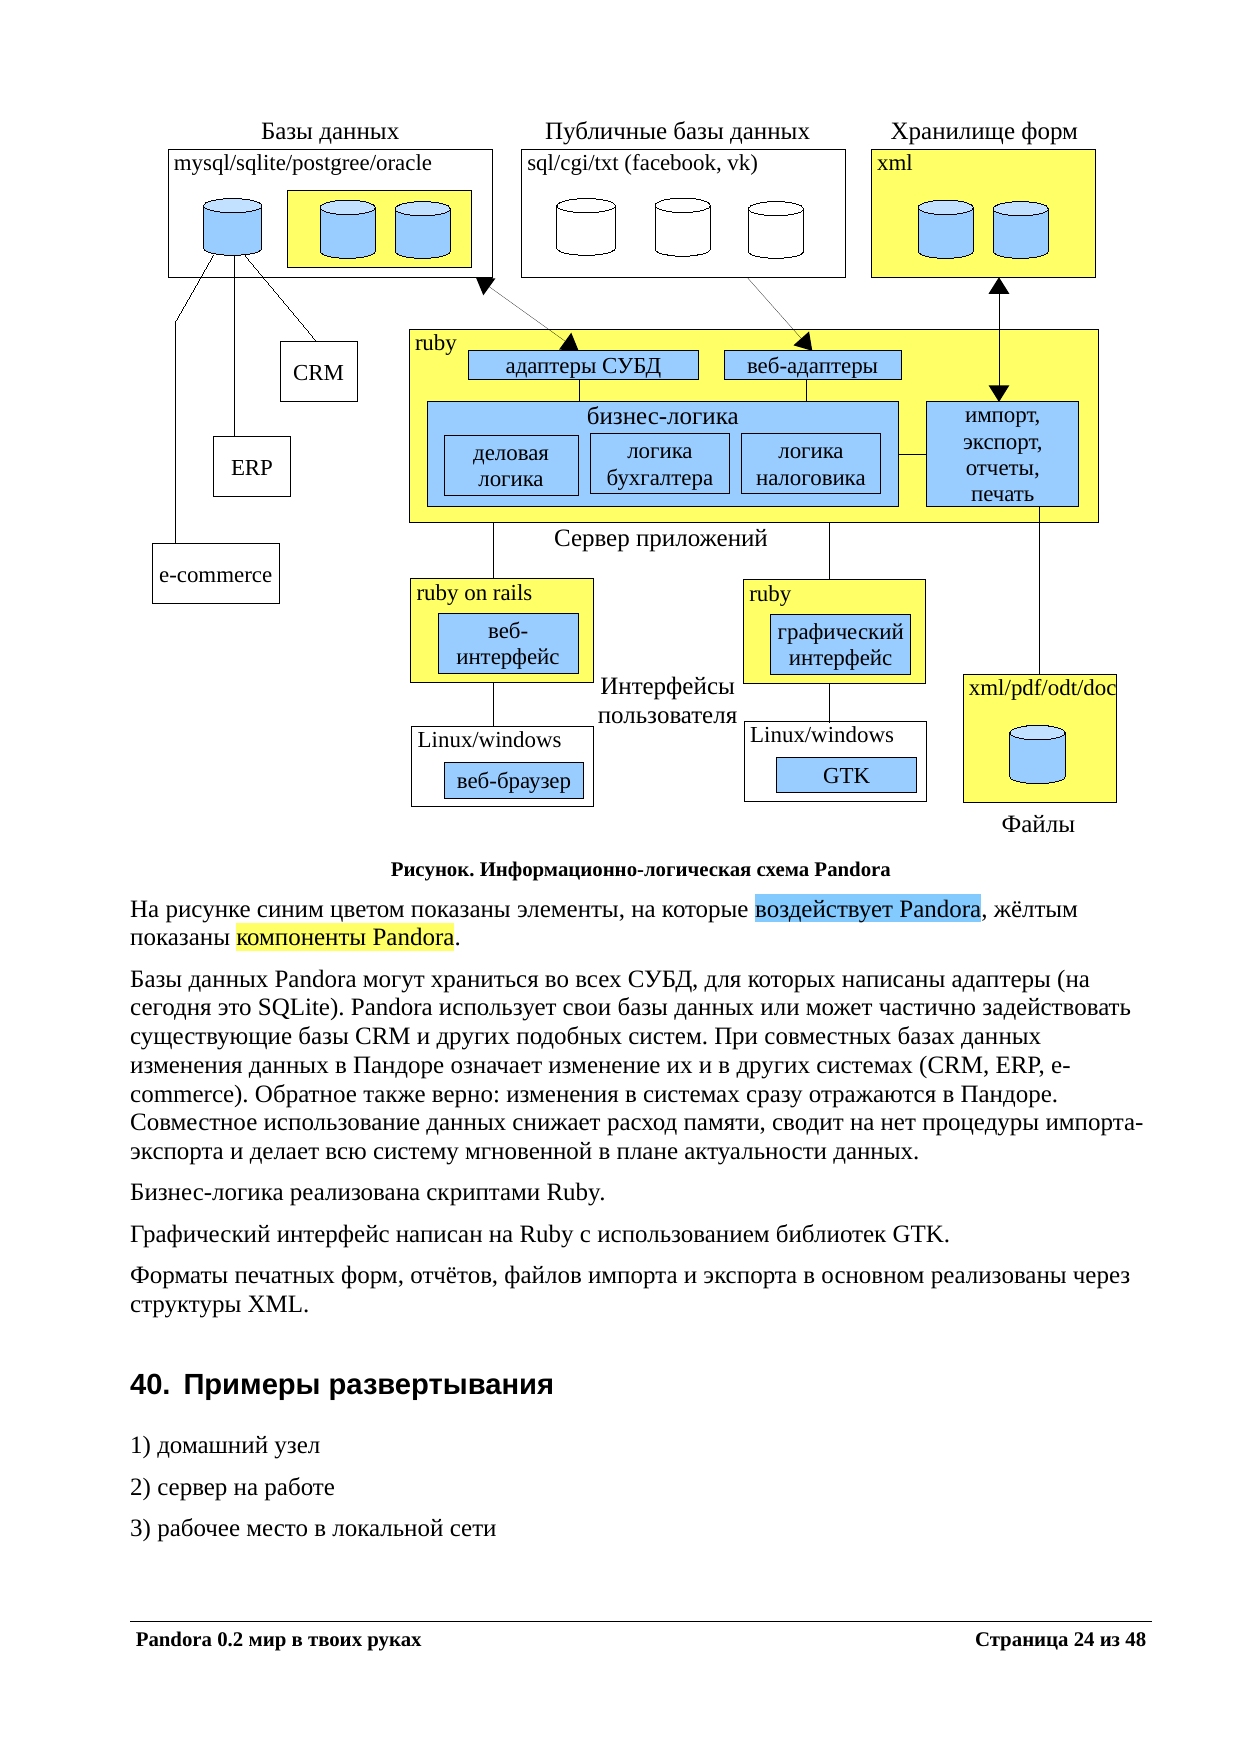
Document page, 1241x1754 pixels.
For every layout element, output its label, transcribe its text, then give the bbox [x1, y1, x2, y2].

text На рисунке синим цветом показаны элементы, на которые воздействует Pandora, жёлтым показаны компоненты Pandora. [130, 894, 1152, 951]
text 1) домашний узел [130, 1430, 1152, 1459]
text 3) рабочее место в локальной сети [130, 1513, 1152, 1542]
text Бизнес-логика реализована скриптами Ruby. [130, 1177, 1152, 1206]
text Базы данных Pandora могут храниться во всех СУБД, для которых написаны адаптеры (на сегодня это SQLite). Pandora использует свои базы данных или может частично задействовать существующие базы CRM и других подобных систем. При совместных базах данных изменения данных в Пандоре означает изменение их и в других системах (CRM, ERP, e-commerce). Обратное также верно: изменения в системах сразу отражаются в Пандоре. Совместное использование данных снижает расход памяти, сводит на нет процедуры импорта-экспорта и делает всю систему мгновенной в плане актуальности данных. [130, 964, 1152, 1165]
subtitle Примеры развертывания [130, 1367, 1152, 1400]
text 2) сервер на работе [130, 1472, 1152, 1500]
text Рисунок. Информационно-логическая схема Pandora [130, 88, 1152, 881]
text Графический интерфейс написан на Ruby с использованием библиотек GTK. [130, 1219, 1152, 1247]
text Форматы печатных форм, отчётов, файлов импорта и экспорта в основном реализованы через структуры XML. [130, 1260, 1152, 1317]
